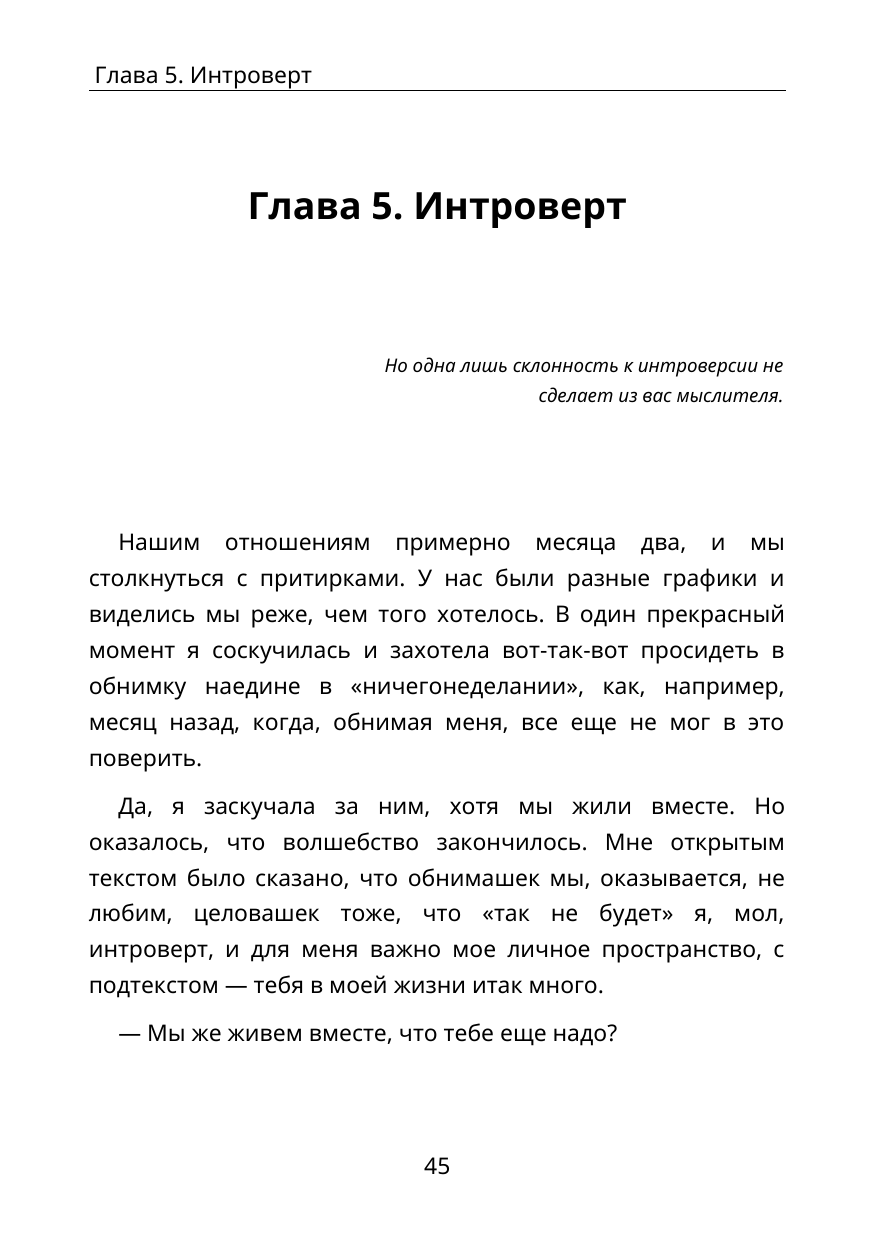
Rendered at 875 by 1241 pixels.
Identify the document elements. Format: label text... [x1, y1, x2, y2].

subtitle Глава 5. Интроверт [88, 179, 786, 230]
text — Мы же живем вместе, что тебе еще надо? [88, 1017, 786, 1048]
text Да, я заскучала за ним, хотя мы жили вместе. Но оказалось, что волшебство закончилось. Мне открытым текстом было сказано, что обнимашек мы, оказывается, не любим, целовашек тоже, что «так не будет» я, мол, интроверт, и для меня важно мое личное пространство, с подтекстом — тебя в моей жизни итак много. [88, 789, 786, 1001]
text Нашим отношениям примерно месяца два, и мы столкнуться с притирками. У нас были разные графики и виделись мы реже, чем того хотелось. В один прекрасный момент я соскучилась и захотела вот-так-вот просидеть в обнимку наедине в «ничегонеделании», как, например, месяц назад, когда, обнимая меня, все еще не мог в это поверить. [88, 526, 786, 773]
text Но одна лишь склонность к интроверсии не сделает из вас мыслителя. [325, 348, 786, 408]
